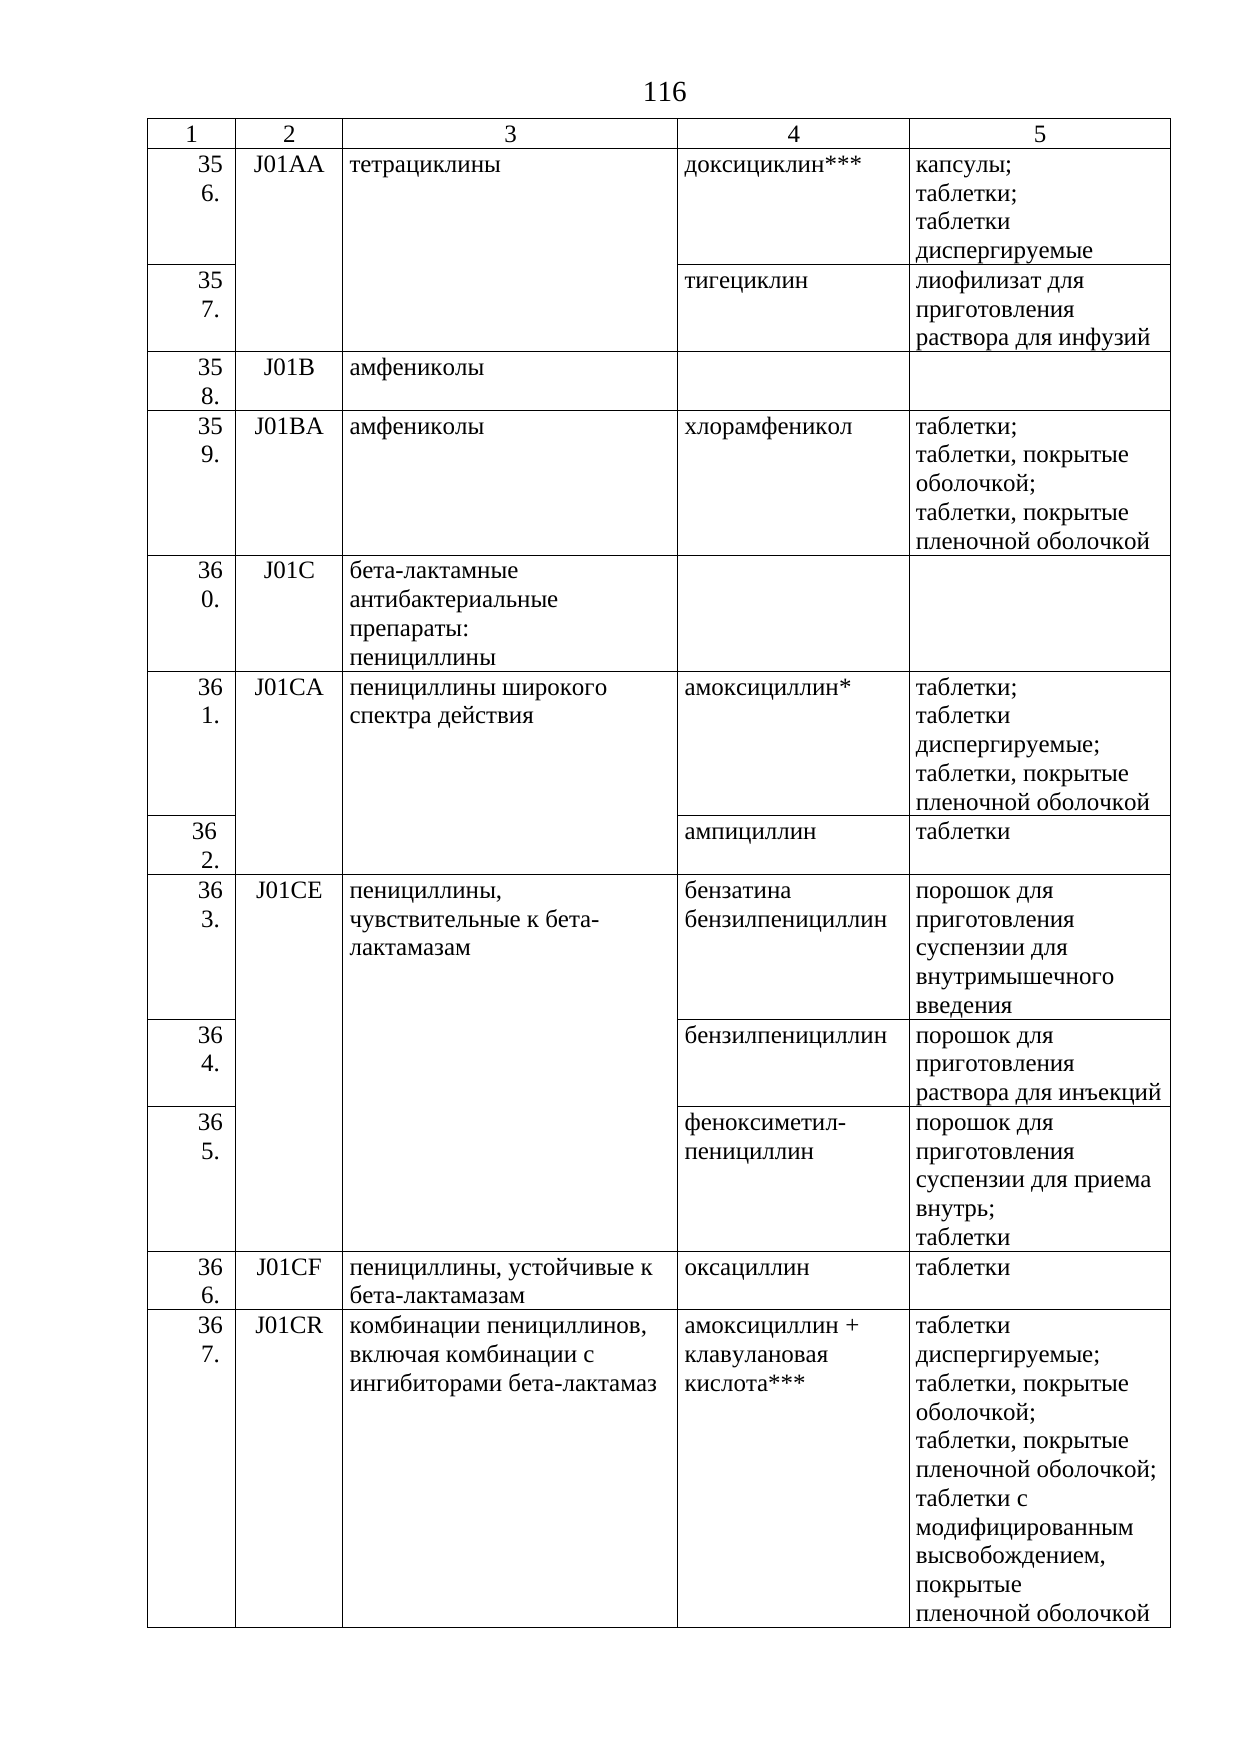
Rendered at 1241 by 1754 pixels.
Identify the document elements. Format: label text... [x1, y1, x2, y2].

table_cell J01AA [236, 149, 342, 351]
table_cell таблетки; таблетки диспергируемые; таблетки, покрытые пленочной оболочкой [910, 672, 1170, 815]
table_cell феноксиметил-пенициллин [678, 1107, 909, 1251]
table_cell таблетки [910, 1252, 1170, 1309]
table_cell [148, 265, 235, 351]
table_cell тигециклин [678, 265, 909, 351]
table_cell таблетки; таблетки, покрытые оболочкой; таблетки, покрытые пленочной оболочкой [910, 411, 1170, 554]
table_cell оксациллин [678, 1252, 909, 1309]
table_cell [148, 149, 235, 264]
table_cell амоксициллин + клавулановая кислота*** [678, 1310, 909, 1627]
table_cell доксициклин*** [678, 149, 909, 264]
table_cell порошок для приготовления раствора для инъекций [910, 1020, 1170, 1106]
table_cell бета-лактамные антибактериальные препараты: пенициллины [343, 556, 677, 671]
table_cell J01B [236, 352, 342, 410]
table_cell [148, 556, 235, 671]
table_header 2 [236, 119, 342, 148]
table_cell порошок для приготовления суспензии для внутримышечного введения [910, 875, 1170, 1019]
table_cell порошок для приготовления суспензии для приема внутрь; таблетки [910, 1107, 1170, 1251]
table_cell пенициллины широкого спектра действия [343, 672, 677, 874]
table_cell пенициллины, чувствительные к бета-лактамазам [343, 875, 677, 1251]
table_cell лиофилизат для приготовления раствора для инфузий [910, 265, 1170, 351]
table_cell тетрациклины [343, 149, 677, 351]
table_cell [910, 352, 1170, 410]
table_cell J01CR [236, 1310, 342, 1627]
table_cell амфениколы [343, 411, 677, 554]
table_cell ампициллин [678, 816, 909, 874]
table_cell [148, 875, 235, 1019]
table_header 4 [678, 119, 909, 148]
table_cell бензатина бензилпенициллин [678, 875, 909, 1019]
table_cell [678, 556, 909, 671]
table_cell [148, 1310, 235, 1627]
table_cell [148, 1107, 235, 1251]
table_cell J01C [236, 556, 342, 671]
table_cell пенициллины, устойчивые к бета-лактамазам [343, 1252, 677, 1309]
table_cell [678, 352, 909, 410]
table_cell хлорамфеникол [678, 411, 909, 554]
table_cell таблетки диспергируемые; таблетки, покрытые оболочкой; таблетки, покрытые пленочной оболочкой; таблетки с модифицированным высвобождением, покрытые пленочной оболочкой [910, 1310, 1170, 1627]
table_cell капсулы; таблетки; таблетки диспергируемые [910, 149, 1170, 264]
table_cell комбинации пенициллинов, включая комбинации с ингибиторами бета-лактамаз [343, 1310, 677, 1627]
table_cell [148, 1020, 235, 1106]
table_cell J01CA [236, 672, 342, 874]
table_cell амфениколы [343, 352, 677, 410]
table_cell [148, 411, 235, 554]
table_cell амоксициллин* [678, 672, 909, 815]
table_header 3 [343, 119, 677, 148]
table_cell [148, 1252, 235, 1309]
table_header 1 [148, 119, 235, 148]
table_cell J01CE [236, 875, 342, 1251]
table_cell таблетки [910, 816, 1170, 874]
table_cell [148, 816, 235, 874]
table_cell [910, 556, 1170, 671]
table_cell [148, 672, 235, 815]
table_cell J01BA [236, 411, 342, 554]
table_cell бензилпенициллин [678, 1020, 909, 1106]
table_cell [148, 352, 235, 410]
table_header 5 [910, 119, 1170, 148]
table_cell J01CF [236, 1252, 342, 1309]
